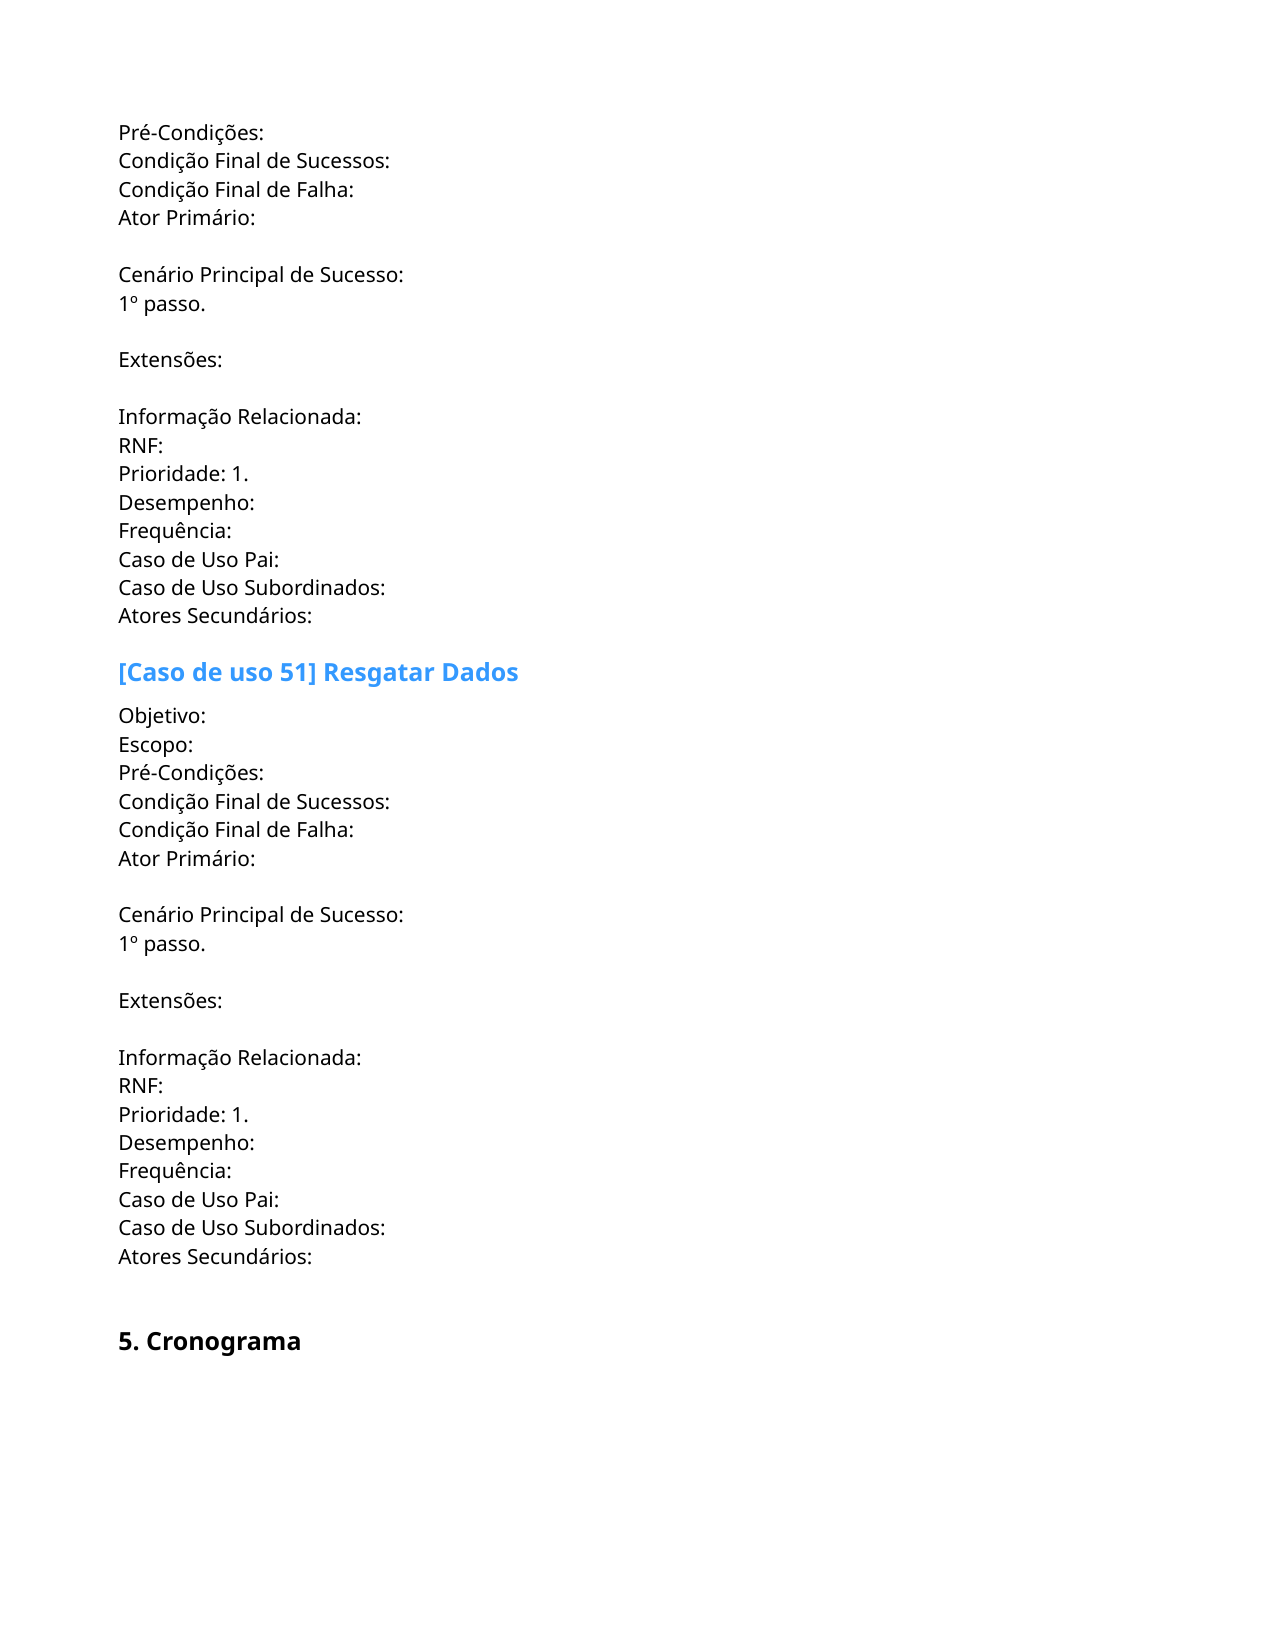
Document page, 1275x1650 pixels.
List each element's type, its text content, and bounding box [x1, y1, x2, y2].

text Condição Final de Sucessos: [118, 787, 1157, 815]
text RNF: [118, 431, 1157, 459]
text Atores Secundários: [118, 602, 1157, 630]
text Pré-Condições: [118, 118, 1157, 147]
text Informação Relacionada: [118, 1043, 1157, 1071]
text Condição Final de Falha: [118, 175, 1157, 203]
text Desempenho: [118, 1128, 1157, 1157]
text Frequência: [118, 516, 1157, 545]
text Condição Final de Falha: [118, 815, 1157, 844]
text Cenário Principal de Sucesso: [118, 260, 1157, 289]
text Frequência: [118, 1157, 1157, 1185]
text Ator Primário: [118, 844, 1157, 872]
text Informação Relacionada: [118, 402, 1157, 431]
text Prioridade: 1. [118, 459, 1157, 488]
text Escopo: [118, 730, 1157, 758]
text Prioridade: 1. [118, 1100, 1157, 1128]
text Extensões: [118, 986, 1157, 1014]
text Caso de Uso Pai: [118, 1185, 1157, 1213]
text Extensões: [118, 346, 1157, 374]
title 5. Cronograma [118, 1324, 1157, 1358]
text Objetivo: [118, 702, 1157, 730]
text RNF: [118, 1071, 1157, 1100]
text Caso de Uso Subordinados: [118, 1213, 1157, 1242]
text Condição Final de Sucessos: [118, 147, 1157, 175]
text Pré-Condições: [118, 758, 1157, 787]
text Caso de Uso Subordinados: [118, 573, 1157, 602]
title [Caso de uso 51] Resgatar Dados [118, 655, 1157, 689]
text Caso de Uso Pai: [118, 545, 1157, 573]
text 1º passo. [118, 289, 1157, 317]
text Ator Primário: [118, 203, 1157, 232]
text Desempenho: [118, 488, 1157, 516]
text Atores Secundários: [118, 1242, 1157, 1270]
text Cenário Principal de Sucesso: [118, 901, 1157, 929]
text 1º passo. [118, 929, 1157, 957]
